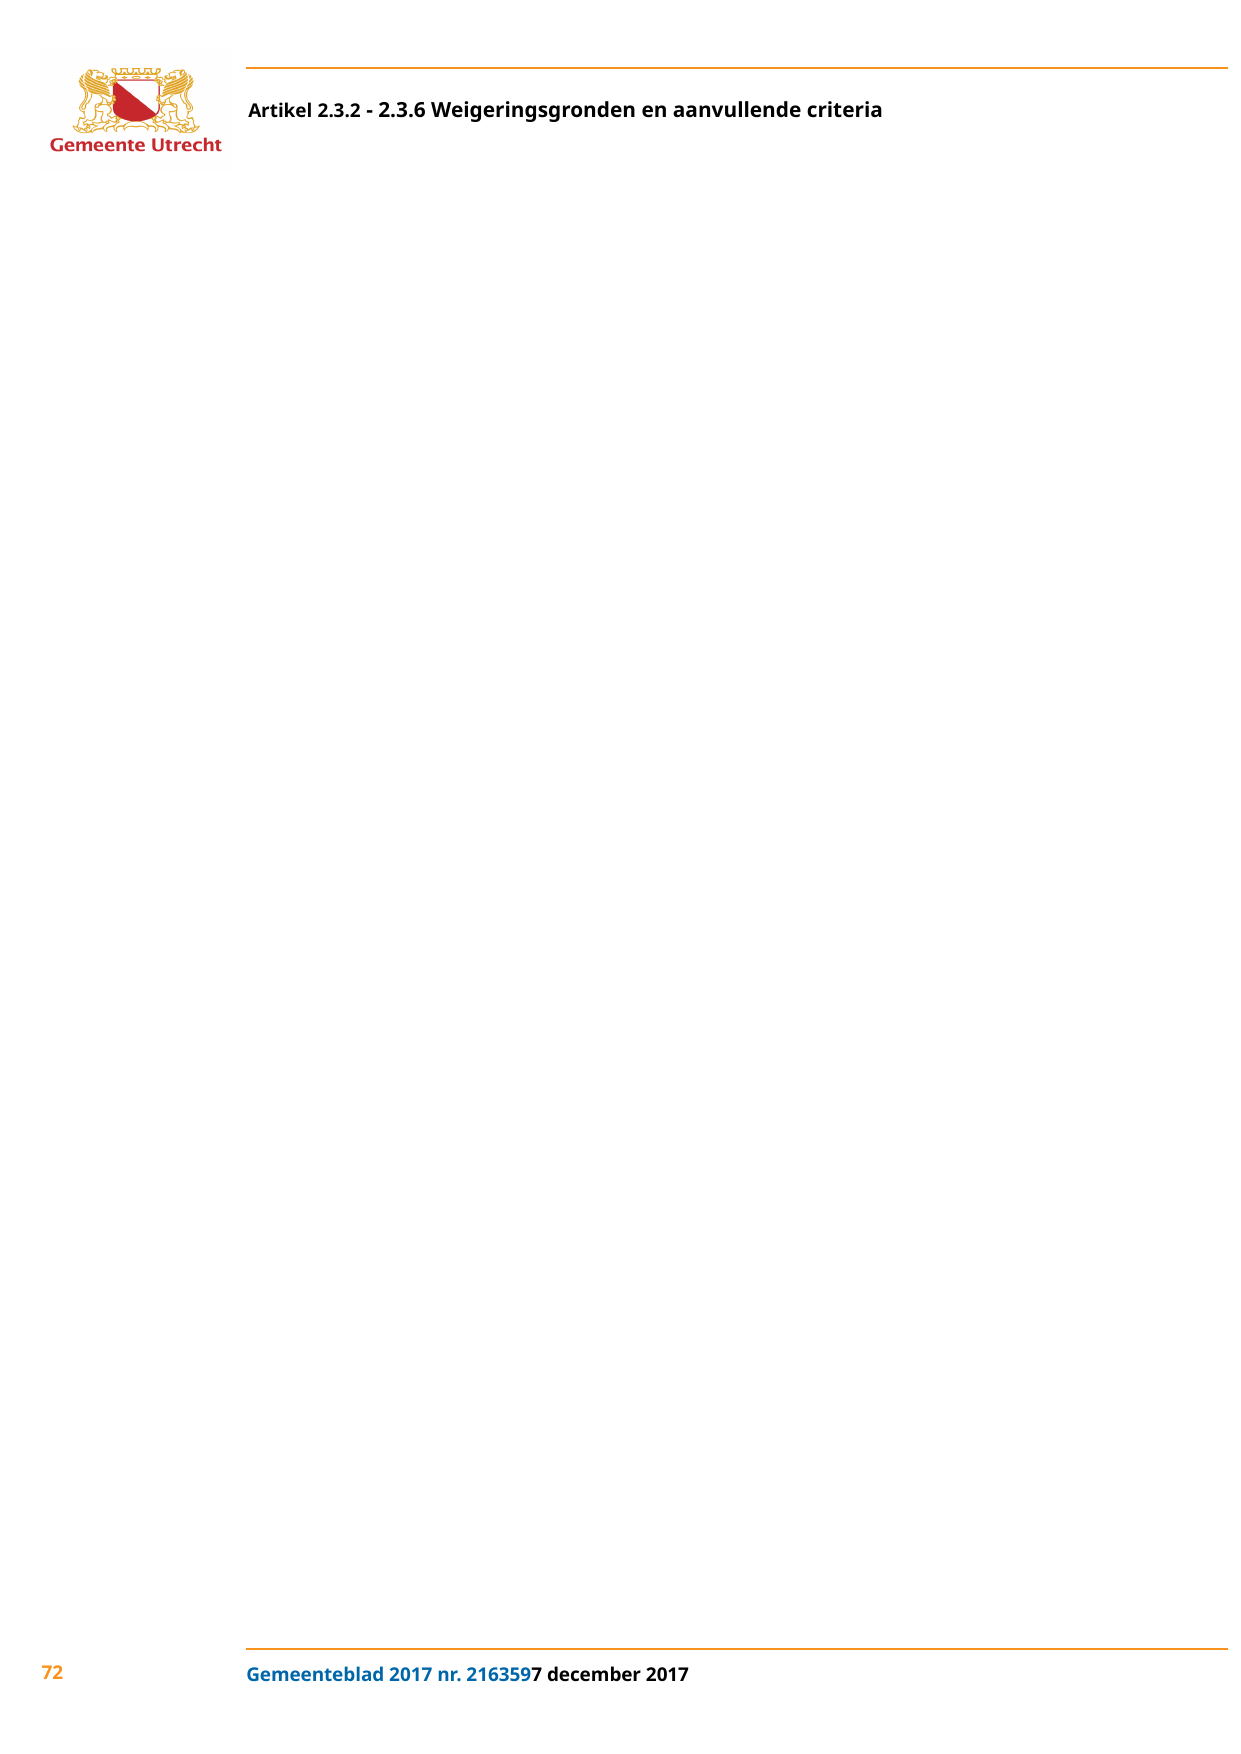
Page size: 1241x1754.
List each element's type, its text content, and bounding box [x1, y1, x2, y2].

picture [41, 47, 231, 172]
text Artikel 2.3.2 - 2.3.6 Weigeringsgronden en aanvullende criteria [248, 95, 1152, 123]
